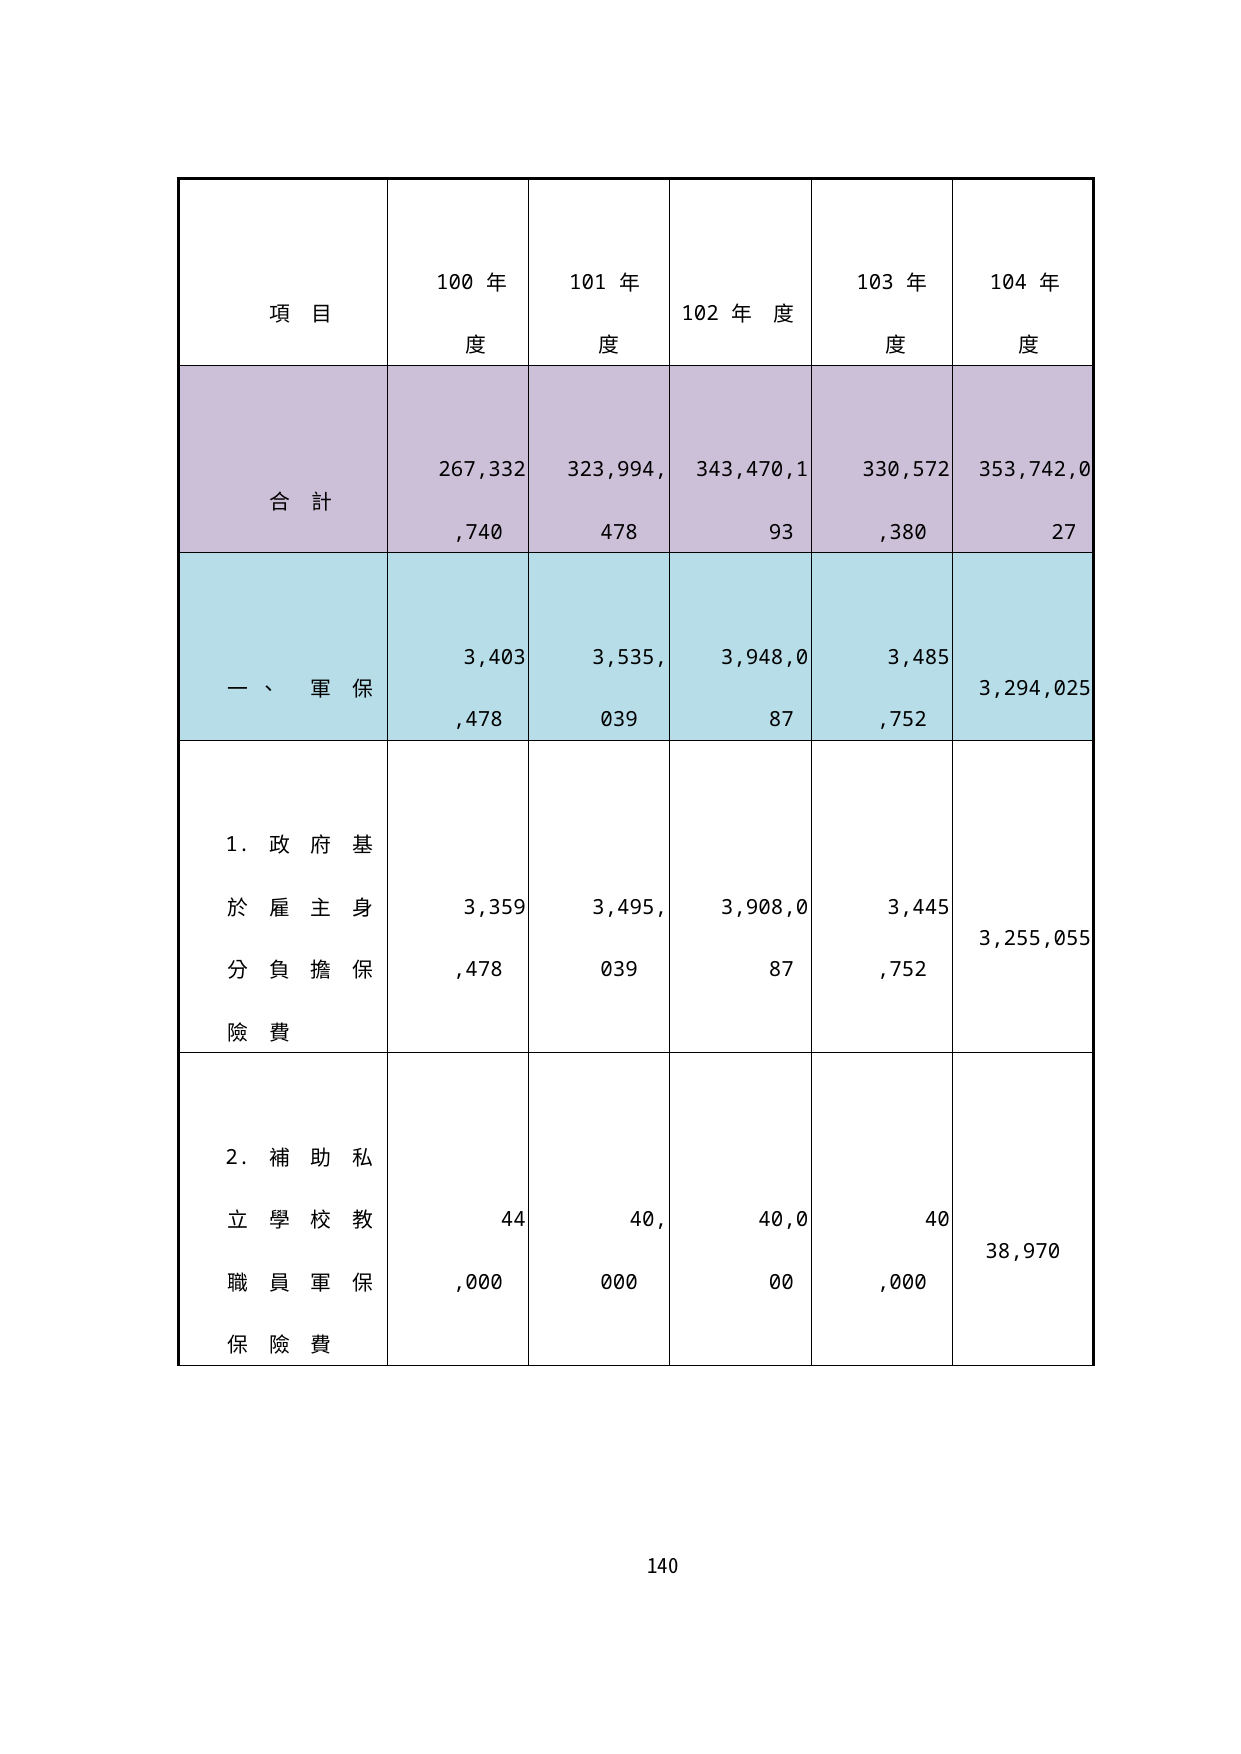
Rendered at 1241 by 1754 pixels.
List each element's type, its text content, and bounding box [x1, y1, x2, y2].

table_cell 323,994,478 [529, 366, 669, 552]
table_header 項目 [180, 180, 387, 365]
table_cell 一、軍保 [180, 553, 387, 740]
table_cell 40,000 [529, 1053, 669, 1365]
table_cell 3,948,087 [670, 553, 811, 740]
table_cell 267,332,740 [388, 366, 528, 552]
table_cell 38,970 [953, 1053, 1092, 1365]
table_header 100年度 [388, 180, 528, 365]
table_cell 3,908,087 [670, 741, 811, 1052]
table_cell 合計 [180, 366, 387, 552]
table_header 103年度 [812, 180, 952, 365]
table_cell 3,294,025 [953, 553, 1092, 740]
table_cell 1.政府基於雇主身分負擔保險費 [180, 741, 387, 1052]
table_cell 3,495,039 [529, 741, 669, 1052]
table_cell 44,000 [388, 1053, 528, 1365]
table_cell 3,445,752 [812, 741, 952, 1052]
table_cell 40,000 [812, 1053, 952, 1365]
table_cell 353,742,027 [953, 366, 1092, 552]
table_cell 3,403,478 [388, 553, 528, 740]
table_cell 343,470,193 [670, 366, 811, 552]
table_cell 40,000 [670, 1053, 811, 1365]
table_header 102年度 [670, 180, 811, 365]
table_cell 3,255,055 [953, 741, 1092, 1052]
table_cell 3,535,039 [529, 553, 669, 740]
table_cell 3,359,478 [388, 741, 528, 1052]
table_cell 330,572,380 [812, 366, 952, 552]
table_header 104年度 [953, 180, 1092, 365]
table_cell 2.補助私立學校教職員軍保保險費 [180, 1053, 387, 1365]
table_cell 3,485,752 [812, 553, 952, 740]
table_header 101年度 [529, 180, 669, 365]
